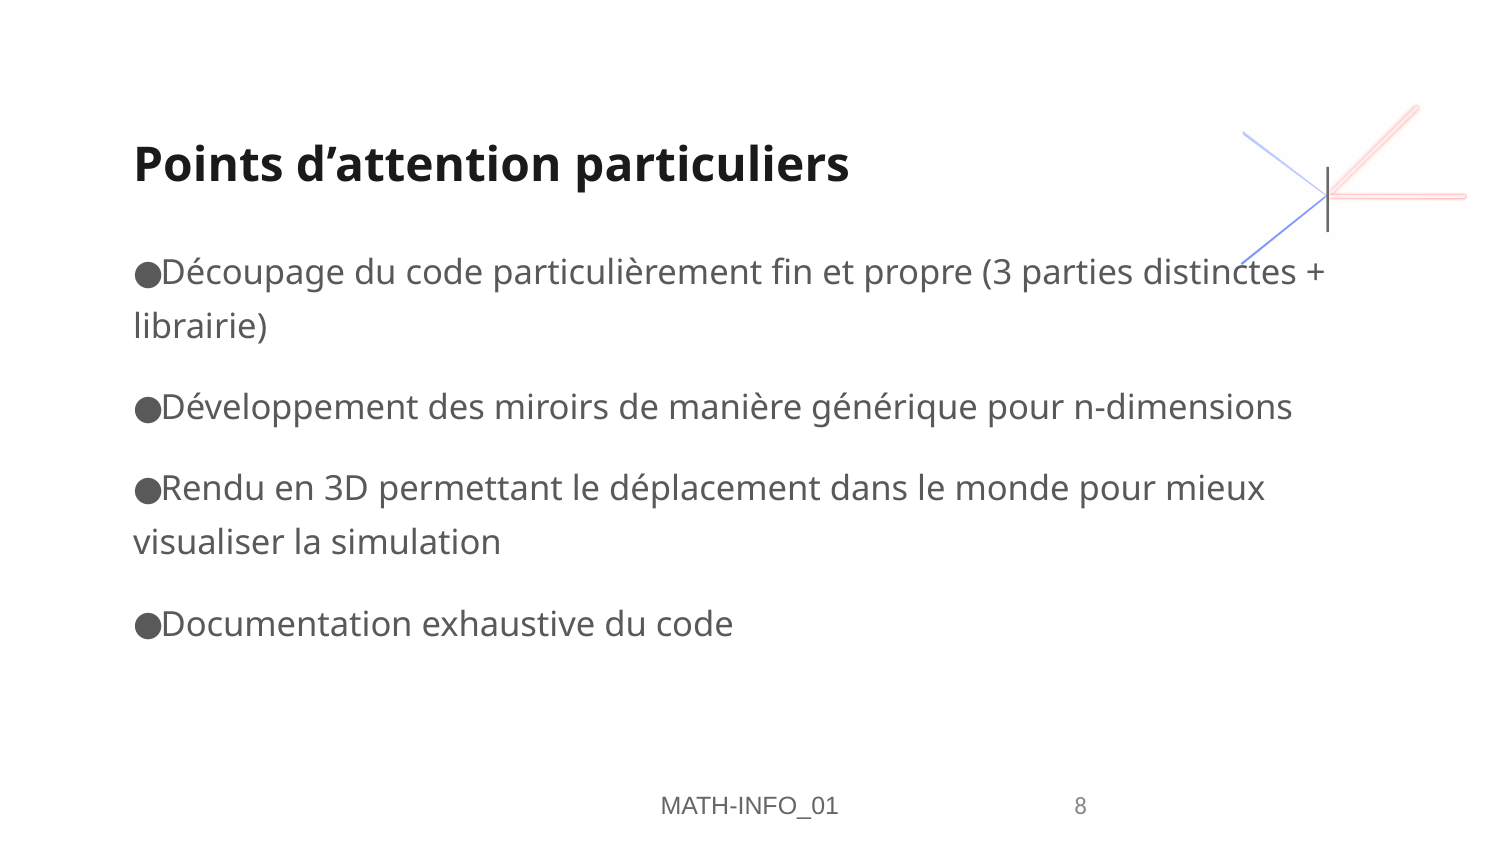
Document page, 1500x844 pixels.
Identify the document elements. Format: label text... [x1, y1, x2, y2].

picture [1240, 100, 1469, 266]
text_box MATH-INFO_01 [645, 784, 855, 827]
text_box [1059, 782, 1397, 828]
list Découpage du code particulièrement fin et propre (3 parties distinctes + librairie) Développement des miroirs de manière générique pour n-dimensions Rendu en 3D permettant le déplacement dans le monde pour mieux visualiser la simulation Documentation exhaustive du code [118, 225, 1380, 669]
title Points d’attention particuliers [118, 118, 1240, 207]
